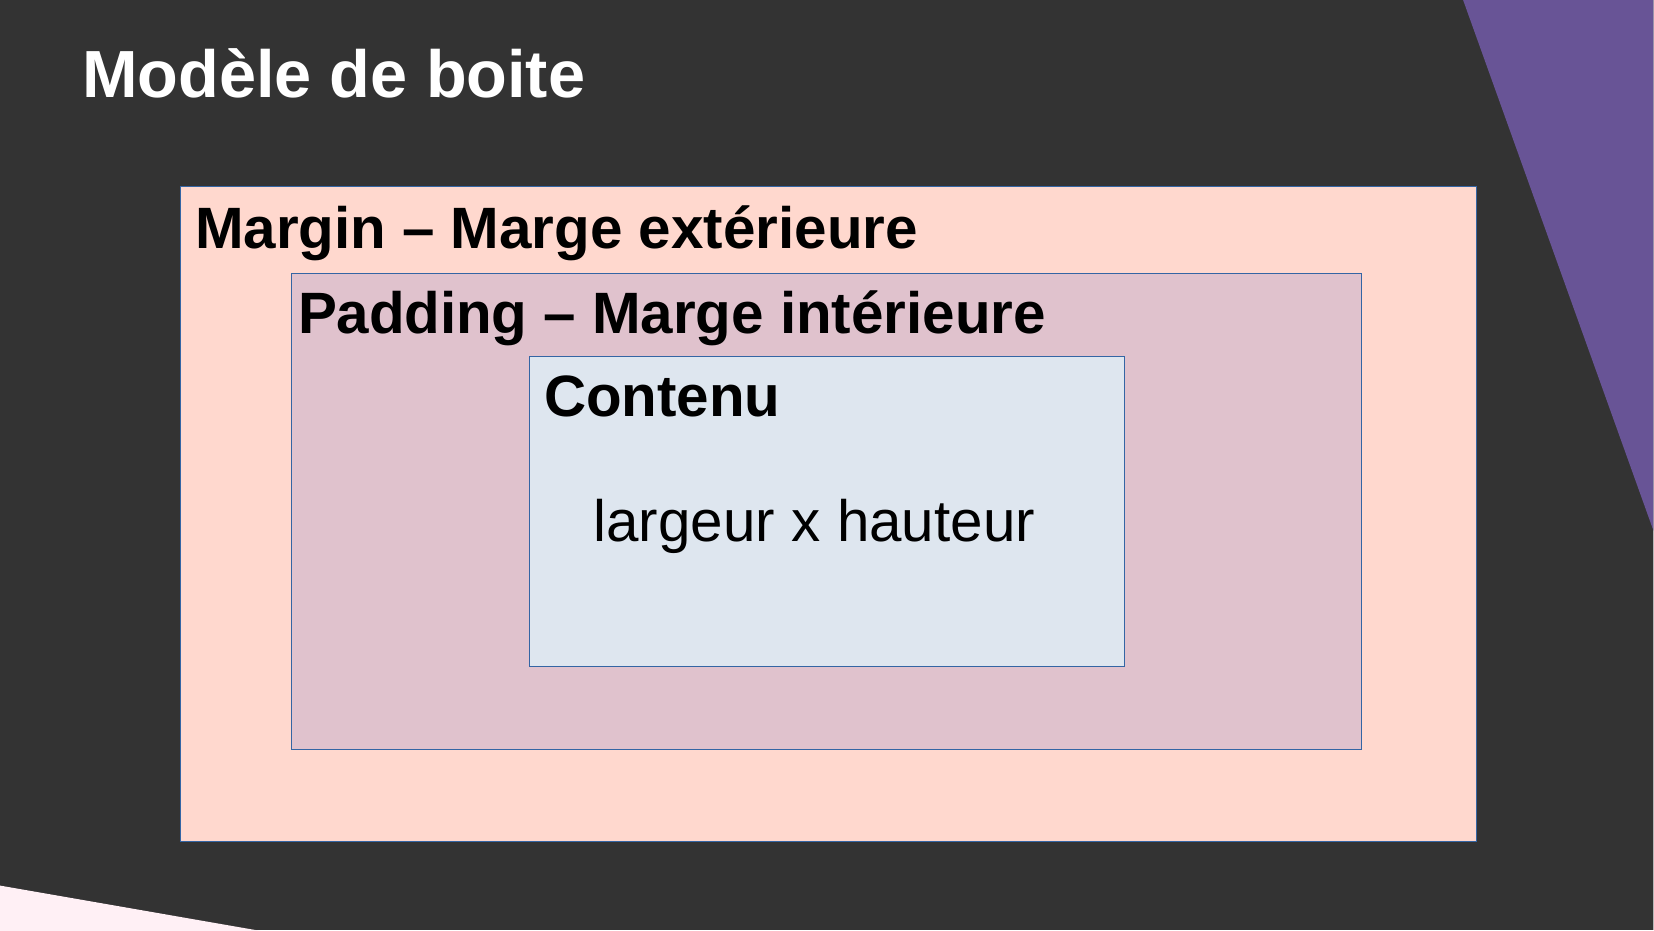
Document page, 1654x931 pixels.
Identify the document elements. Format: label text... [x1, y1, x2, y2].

title Modèle de boite [82, 37, 1571, 112]
text_box largeur x hauteur [578, 481, 1075, 562]
text_box Padding – Marge intérieure [283, 273, 1276, 354]
text_box [1463, 0, 1654, 533]
text_box Contenu [529, 356, 1512, 437]
text_box Margin – Marge extérieure [180, 188, 1173, 268]
text_box [0, 885, 262, 931]
text_box [180, 186, 1477, 842]
